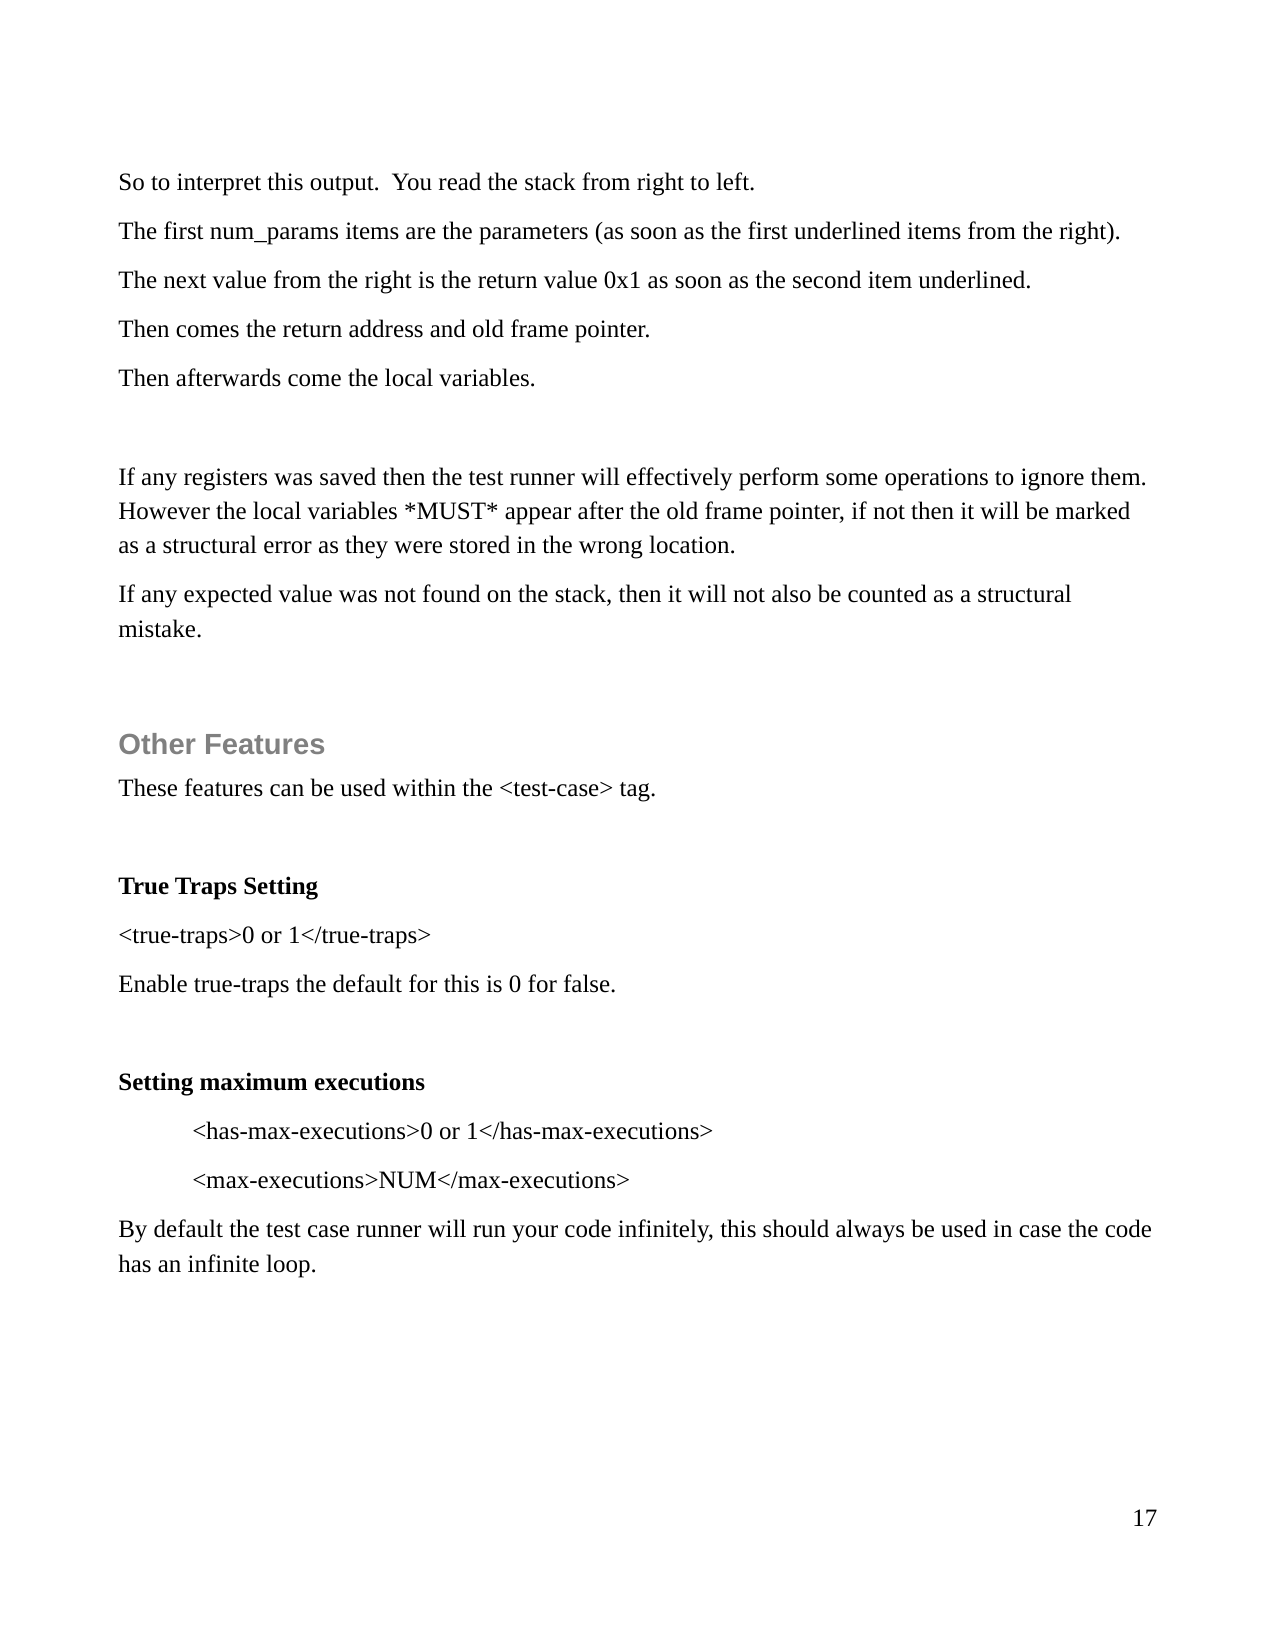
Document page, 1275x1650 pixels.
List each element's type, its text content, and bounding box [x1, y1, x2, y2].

text These features can be used within the <test-case> tag. [118, 773, 1157, 802]
text The next value from the right is the return value 0x1 as soon as the second item underlined. [118, 265, 1157, 294]
text By default the test case runner will run your code infinitely, this should always be used in case the code has an infinite loop. [118, 1214, 1157, 1278]
text <max-executions>NUM</max-executions> [118, 1165, 1157, 1194]
text So to interpret this output. You read the stack from right to left. [118, 167, 1157, 196]
subtitle Other Features [118, 727, 1157, 760]
text True Traps Setting [118, 871, 1157, 900]
text <has-max-executions>0 or 1</has-max-executions> [118, 1116, 1157, 1145]
text Setting maximum executions [118, 1067, 1157, 1096]
text Enable true-traps the default for this is 0 for false. [118, 969, 1157, 998]
text Then afterwards come the local variables. [118, 363, 1157, 392]
text If any expected value was not found on the stack, then it will not also be counted as a structural mistake. [118, 579, 1157, 643]
text The first num_params items are the parameters (as soon as the first underlined items from the right). [118, 216, 1157, 245]
text Then comes the return address and old frame pointer. [118, 314, 1157, 343]
text <true-traps>0 or 1</true-traps> [118, 920, 1157, 949]
text If any registers was saved then the test runner will effectively perform some operations to ignore them. However the local variables *MUST* appear after the old frame pointer, if not then it will be marked as a structural error as they were stored in the wrong location. [118, 462, 1157, 559]
